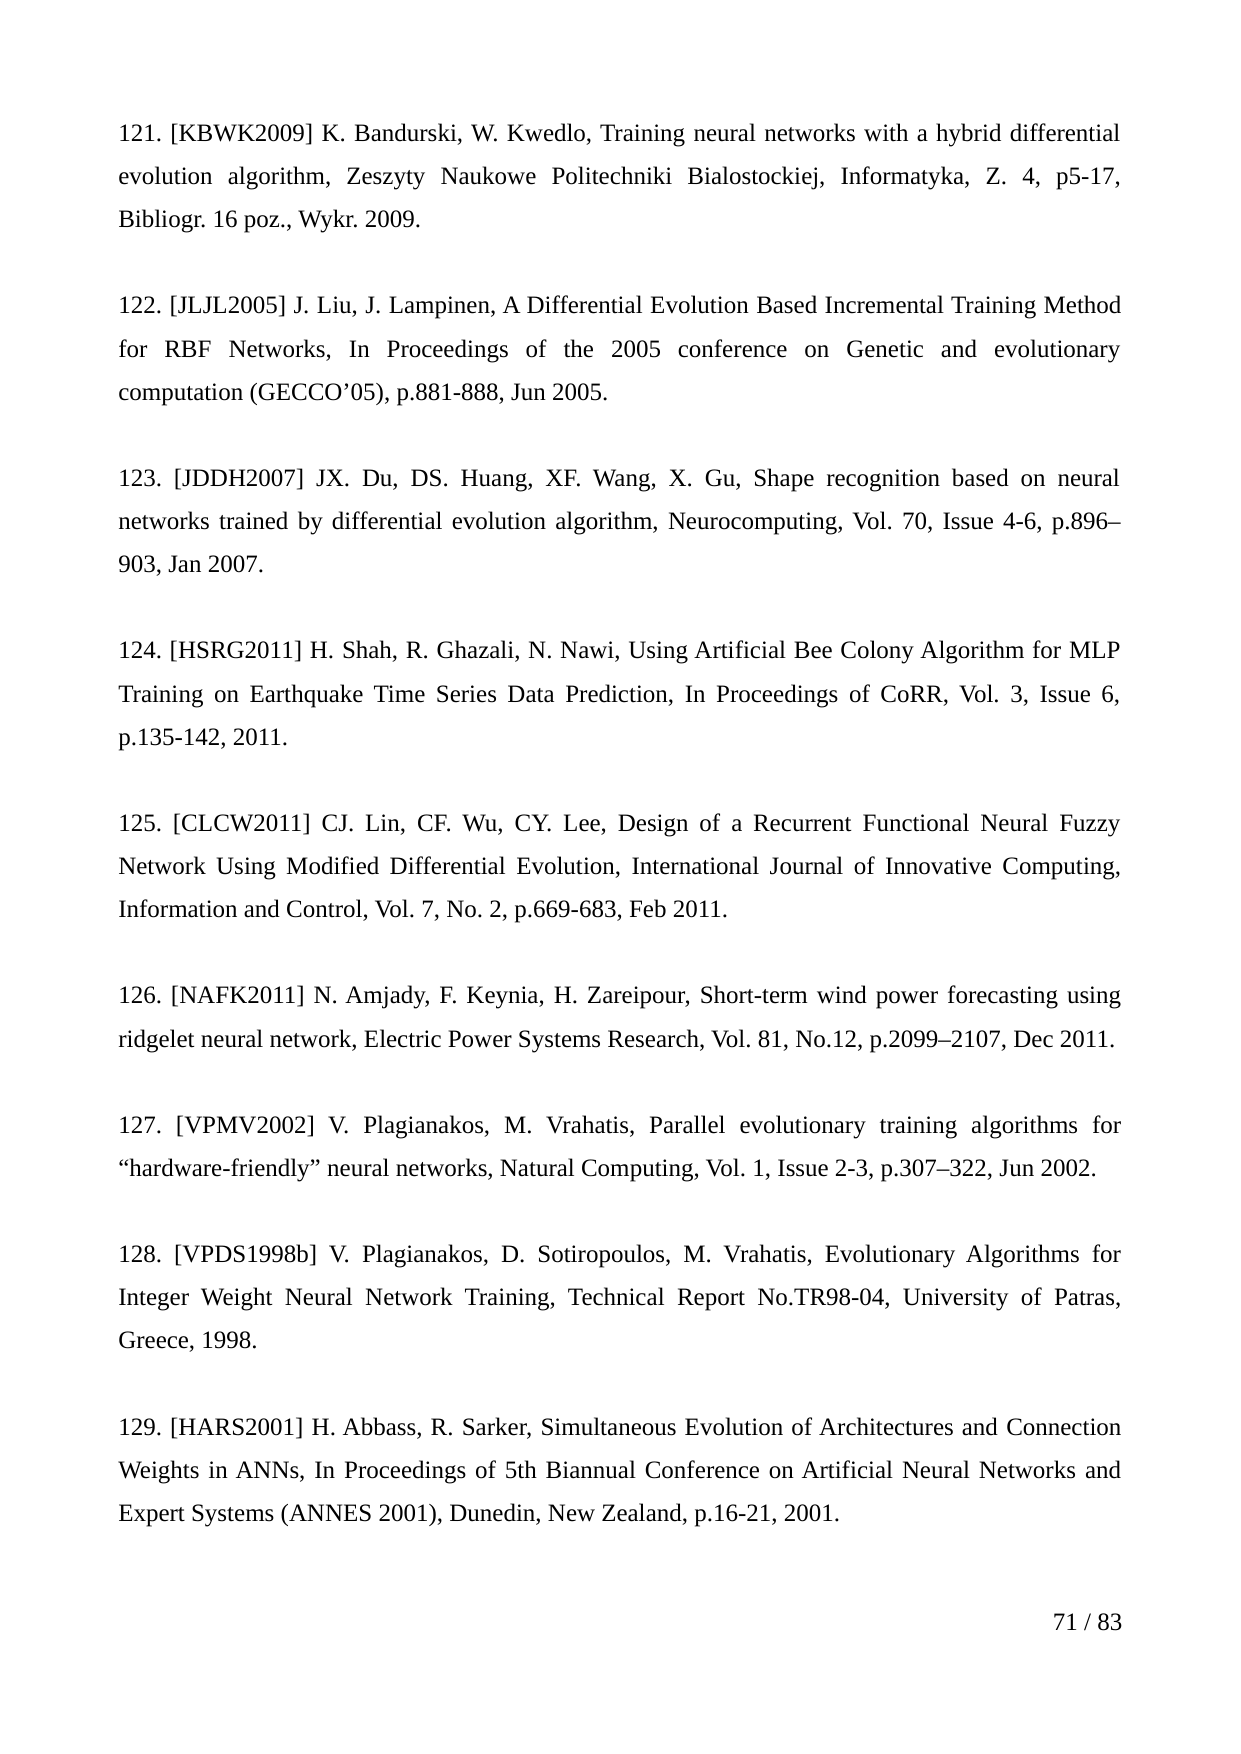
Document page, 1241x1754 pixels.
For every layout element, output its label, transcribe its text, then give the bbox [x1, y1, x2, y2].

text 127. [VPMV2002] V. Plagianakos, M. Vrahatis, Parallel evolutionary training algorithms for “hardware-friendly” neural networks, Natural Computing, Vol. 1, Issue 2-3, p.307–322, Jun 2002. [118, 1110, 1122, 1182]
text 123. [JDDH2007] JX. Du, DS. Huang, XF. Wang, X. Gu, Shape recognition based on neural networks trained by differential evolution algorithm, Neurocomputing, Vol. 70, Issue 4-6, p.896–903, Jan 2007. [118, 463, 1122, 578]
text 126. [NAFK2011] N. Amjady, F. Keynia, H. Zareipour, Short-term wind power forecasting using ridgelet neural network, Electric Power Systems Research, Vol. 81, No.12, p.2099–2107, Dec 2011. [118, 981, 1122, 1052]
text 128. [VPDS1998b] V. Plagianakos, D. Sotiropoulos, M. Vrahatis, Evolutionary Algorithms for Integer Weight Neural Network Training, Technical Report No.TR98-04, University of Patras, Greece, 1998. [118, 1239, 1122, 1354]
text 125. [CLCW2011] CJ. Lin, CF. Wu, CY. Lee, Design of a Recurrent Functional Neural Fuzzy Network Using Modified Differential Evolution, International Journal of Innovative Computing, Information and Control, Vol. 7, No. 2, p.669-683, Feb 2011. [118, 808, 1122, 923]
text 124. [HSRG2011] H. Shah, R. Ghazali, N. Nawi, Using Artificial Bee Colony Algorithm for MLP Training on Earthquake Time Series Data Prediction, In Proceedings of CoRR, Vol. 3, Issue 6, p.135-142, 2011. [118, 636, 1122, 751]
text 122. [JLJL2005] J. Liu, J. Lampinen, A Differential Evolution Based Incremental Training Method for RBF Networks, In Proceedings of the 2005 conference on Genetic and evolutionary computation (GECCO’05), p.881-888, Jun 2005. [118, 291, 1122, 406]
text 121. [KBWK2009] K. Bandurski, W. Kwedlo, Training neural networks with a hybrid differential evolution algorithm, Zeszyty Naukowe Politechniki Bialostockiej, Informatyka, Z. 4, p5-17, Bibliogr. 16 poz., Wykr. 2009. [118, 118, 1122, 233]
text 129. [HARS2001] H. Abbass, R. Sarker, Simultaneous Evolution of Architectures and Connection Weights in ANNs, In Proceedings of 5th Biannual Conference on Artificial Neural Networks and Expert Systems (ANNES 2001), Dunedin, New Zealand, p.16-21, 2001. [118, 1412, 1122, 1527]
